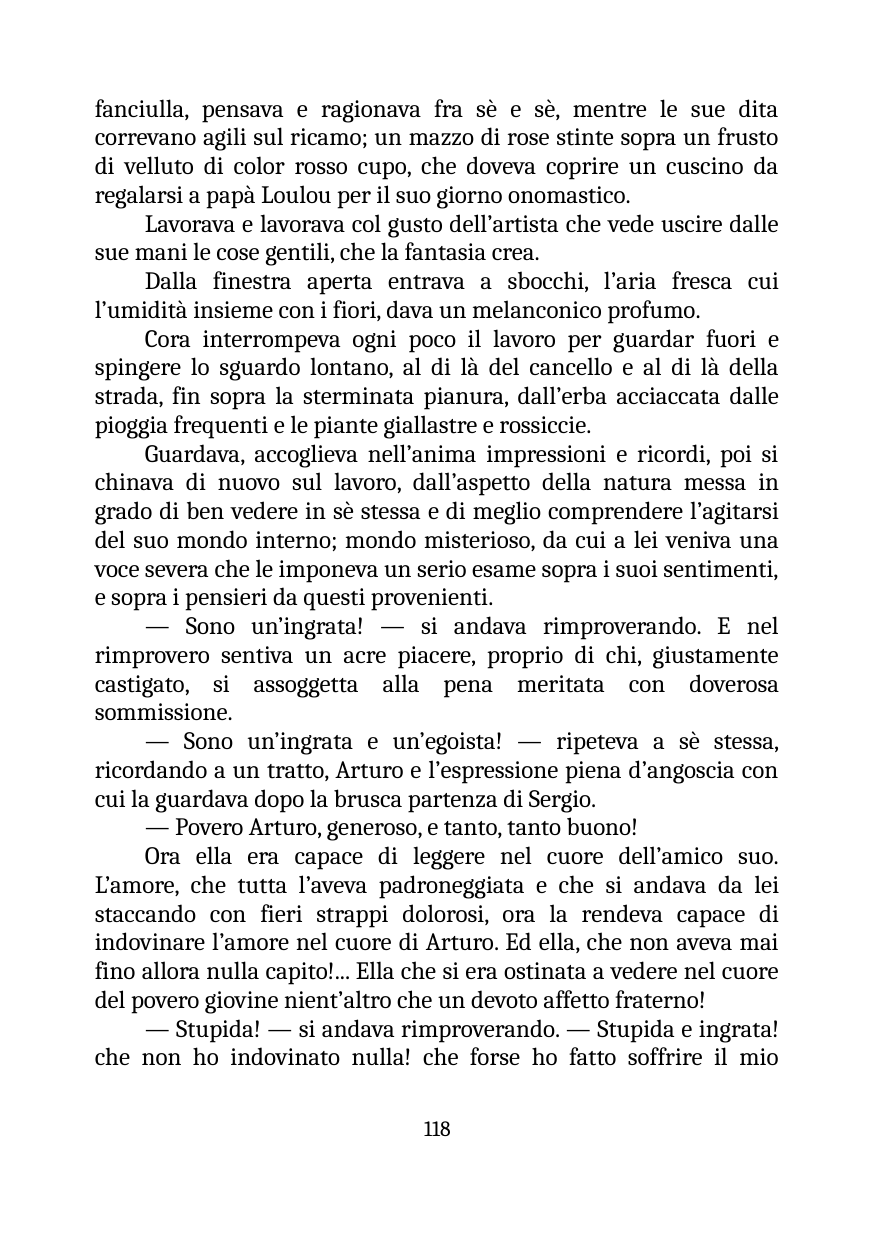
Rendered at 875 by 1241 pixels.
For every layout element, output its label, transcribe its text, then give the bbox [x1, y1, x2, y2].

text Dalla finestra aperta entrava a sbocchi, l’aria fresca cui l’umidità insieme con i fiori, dava un melanconico profumo. [94, 267, 779, 324]
text — Sono un’ingrata e un’egoista! — ripeteva a sè stessa, ricordando a un tratto, Arturo e l’espressione piena d’angoscia con cui la guardava dopo la brusca partenza di Sergio. [94, 727, 779, 813]
text Cora interrompeva ogni poco il lavoro per guardar fuori e spingere lo sguardo lontano, al di là del cancello e al di là della strada, fin sopra la sterminata pianura, dall’erba acciaccata dalle pioggia frequenti e le piante giallastre e rossiccie. [94, 324, 779, 439]
text — Stupida! — si andava rimproverando. — Stupida e ingrata! che non ho indovinato nulla! che forse ho fatto soffrire il mio [94, 1014, 779, 1072]
text — Povero Arturo, generoso, e tanto, tanto buono! [94, 813, 779, 842]
text fanciulla, pensava e ragionava fra sè e sè, mentre le sue dita correvano agili sul ricamo; un mazzo di rose stinte sopra un frusto di velluto di color rosso cupo, che doveva coprire un cuscino da regalarsi a papà Loulou per il suo giorno onomastico. [94, 94, 779, 209]
text — Sono un’ingrata! — si andava rimproverando. E nel rimprovero sentiva un acre piacere, proprio di chi, giustamente castigato, si assoggetta alla pena meritata con doverosa sommissione. [94, 612, 779, 727]
text Lavorava e lavorava col gusto dell’artista che vede uscire dalle sue mani le cose gentili, che la fantasia crea. [94, 209, 779, 267]
text Guardava, accoglieva nell’anima impressioni e ricordi, poi si chinava di nuovo sul lavoro, dall’aspetto della natura messa in grado di ben vedere in sè stessa e di meglio comprendere l’agitarsi del suo mondo interno; mondo misterioso, da cui a lei veniva una voce severa che le imponeva un serio esame sopra i suoi sentimenti, e sopra i pensieri da questi provenienti. [94, 439, 779, 612]
text Ora ella era capace di leggere nel cuore dell’amico suo. L’amore, che tutta l’aveva padroneggiata e che si andava da lei staccando con fieri strappi dolorosi, ora la rendeva capace di indovinare l’amore nel cuore di Arturo. Ed ella, che non aveva mai fino allora nulla capito!... Ella che si era ostinata a vedere nel cuore del povero giovine nient’altro che un devoto affetto fraterno! [94, 842, 779, 1014]
